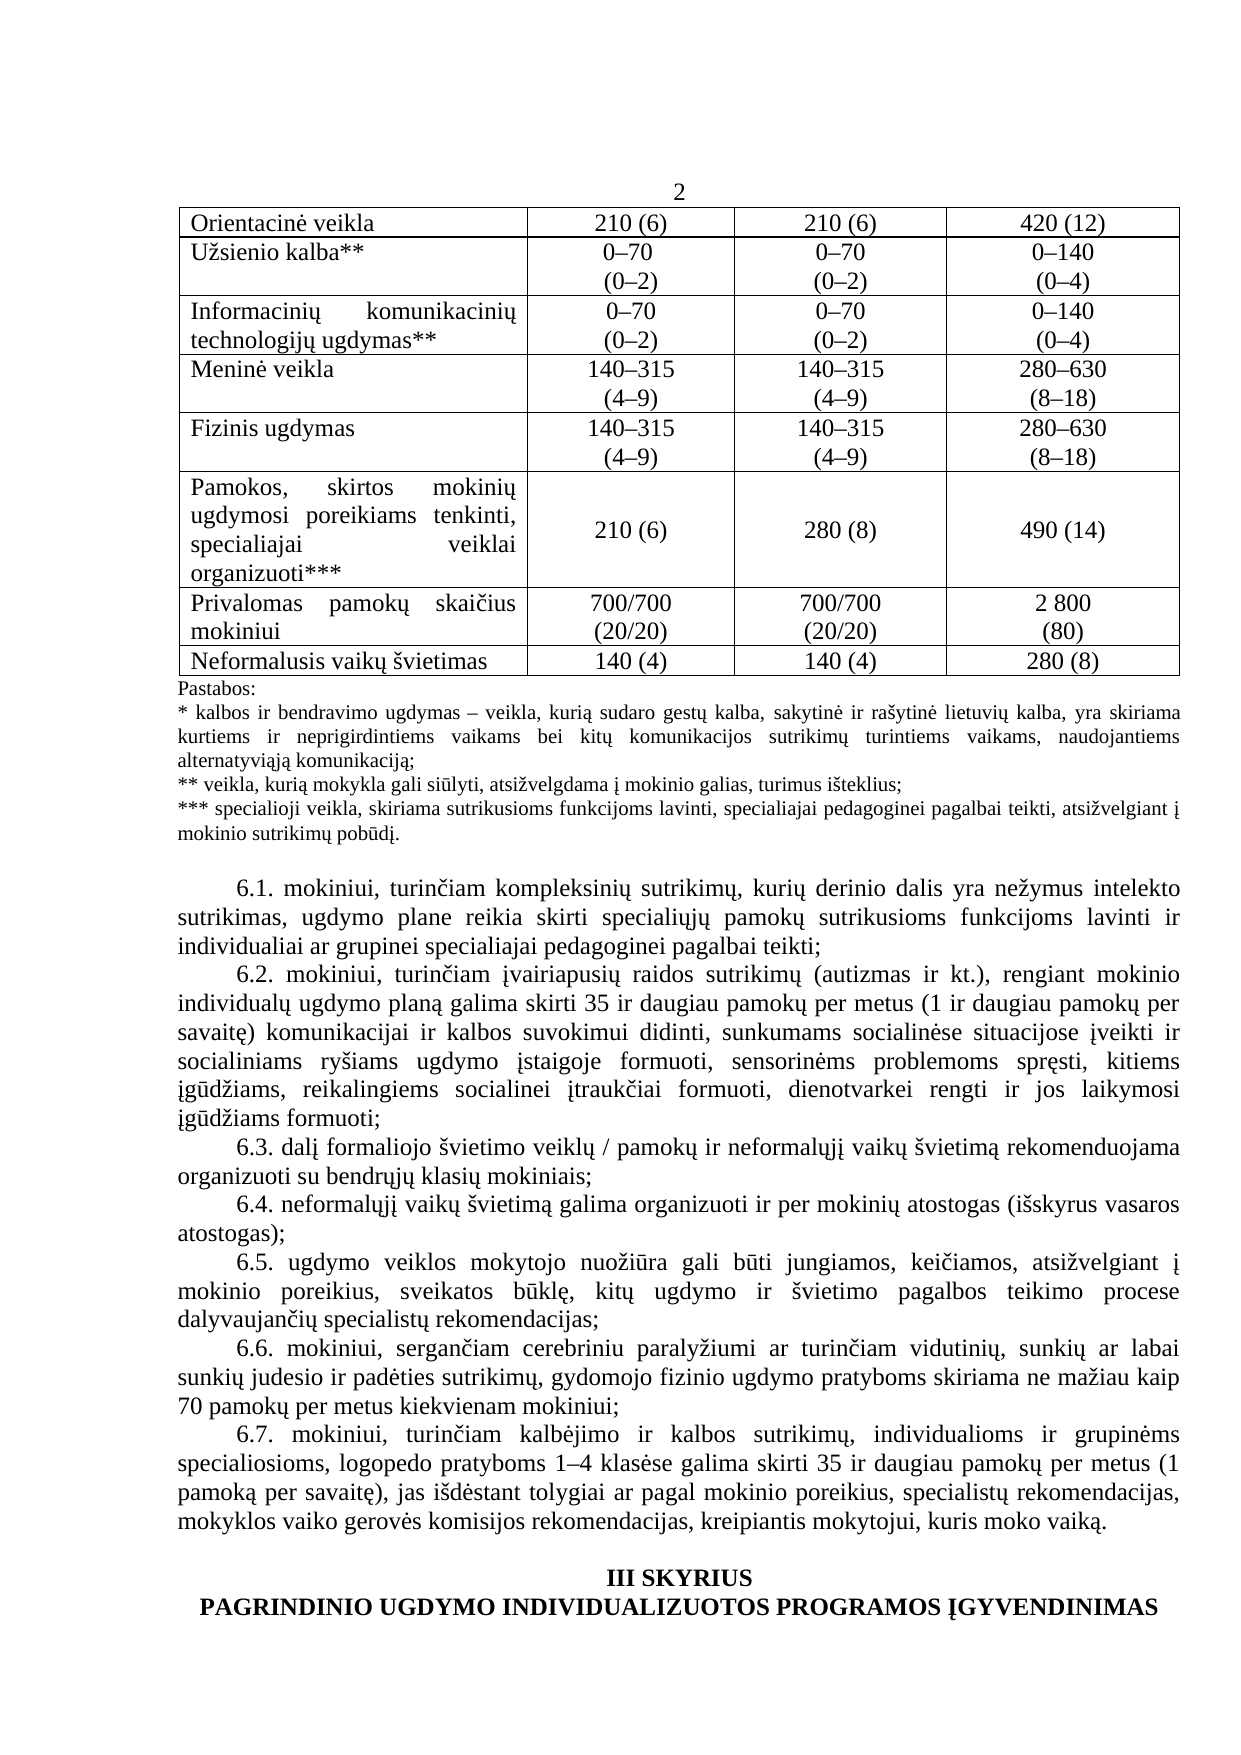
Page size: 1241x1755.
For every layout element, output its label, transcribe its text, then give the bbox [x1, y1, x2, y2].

text 6.6. mokiniui, sergančiam cerebriniu paralyžiumi ar turinčiam vidutinių, sunkių ar labai sunkių judesio ir padėties sutrikimų, gydomojo fizinio ugdymo pratyboms skiriama ne mažiau kaip 70 pamokų per metus kiekvienam mokiniui; [177, 1333, 1181, 1419]
table_cell Meninė veikla [180, 355, 527, 412]
table_cell 2 800 (80) [947, 588, 1179, 645]
text 6.1. mokiniui, turinčiam kompleksinių sutrikimų, kurių derinio dalis yra nežymus intelekto sutrikimas, ugdymo plane reikia skirti specialiųjų pamokų sutrikusioms funkcijoms lavinti ir individualiai ar grupinei specialiajai pedagoginei pagalbai teikti; [177, 873, 1181, 959]
text Pastabos: [177, 676, 1181, 700]
table_cell Užsienio kalba** [180, 238, 527, 295]
text *** specialioji veikla, skiriama sutrikusioms funkcijoms lavinti, specialiajai pedagoginei pagalbai teikti, atsižvelgiant į mokinio sutrikimų pobūdį. [177, 796, 1181, 844]
text III SKYRIUS [177, 1563, 1181, 1592]
text 6.3. dalį formaliojo švietimo veiklų / pamokų ir neformalųjį vaikų švietimą rekomenduojama organizuoti su bendrųjų klasių mokiniais; [177, 1132, 1181, 1189]
table_cell 0–70 (0–2) [735, 296, 946, 353]
table_cell Neformalusis vaikų švietimas [180, 646, 527, 675]
table_cell 700/700 (20/20) [528, 588, 734, 645]
table_cell 140 (4) [735, 646, 946, 675]
table_cell 0–70 (0–2) [735, 238, 946, 295]
table_cell 700/700 (20/20) [735, 588, 946, 645]
text ** veikla, kurią mokykla gali siūlyti, atsižvelgdama į mokinio galias, turimus išteklius; [177, 772, 1181, 796]
table_cell 140–315 (4–9) [735, 413, 946, 471]
table_cell Pamokos, skirtos mokinių ugdymosi poreikiams tenkinti, specialiajai veiklai organizuoti*** [180, 472, 527, 587]
table_cell 210 (6) [528, 208, 734, 236]
table_cell 280–630 (8–18) [947, 355, 1179, 412]
table_cell 280 (8) [947, 646, 1179, 675]
table_cell 280–630 (8–18) [947, 413, 1179, 471]
table_cell 0–70 (0–2) [528, 238, 734, 295]
table_cell 140–315 (4–9) [735, 355, 946, 412]
text 6.4. neformalųjį vaikų švietimą galima organizuoti ir per mokinių atostogas (išskyrus vasaros atostogas); [177, 1189, 1181, 1247]
table_cell 0–70 (0–2) [528, 296, 734, 353]
table_cell 140 (4) [528, 646, 734, 675]
table_cell 210 (6) [528, 472, 734, 587]
table_cell Fizinis ugdymas [180, 413, 527, 471]
table_cell 0–140 (0–4) [947, 296, 1179, 353]
table_cell 420 (12) [947, 208, 1179, 236]
table_cell Informacinių komunikacinių technologijų ugdymas** [180, 296, 527, 353]
text 6.7. mokiniui, turinčiam kalbėjimo ir kalbos sutrikimų, individualioms ir grupinėms specialiosioms, logopedo pratyboms 1–4 klasėse galima skirti 35 ir daugiau pamokų per metus (1 pamoką per savaitę), jas išdėstant tolygiai ar pagal mokinio poreikius, specialistų rekomendacijas, mokyklos vaiko gerovės komisijos rekomendacijas, kreipiantis mokytojui, kuris moko vaiką. [177, 1419, 1181, 1534]
text * kalbos ir bendravimo ugdymas – veikla, kurią sudaro gestų kalba, sakytinė ir rašytinė lietuvių kalba, yra skiriama kurtiems ir neprigirdintiems vaikams bei kitų komunikacijos sutrikimų turintiems vaikams, naudojantiems alternatyviąją komunikaciją; [177, 700, 1181, 772]
text 6.2. mokiniui, turinčiam įvairiapusių raidos sutrikimų (autizmas ir kt.), rengiant mokinio individualų ugdymo planą galima skirti 35 ir daugiau pamokų per metus (1 ir daugiau pamokų per savaitę) komunikacijai ir kalbos suvokimui didinti, sunkumams socialinėse situacijose įveikti ir socialiniams ryšiams ugdymo įstaigoje formuoti, sensorinėms problemoms spręsti, kitiems įgūdžiams, reikalingiems socialinei įtraukčiai formuoti, dienotvarkei rengti ir jos laikymosi įgūdžiams formuoti; [177, 959, 1181, 1132]
table_cell 0–140 (0–4) [947, 238, 1179, 295]
table_cell 140–315 (4–9) [528, 413, 734, 471]
table_cell 140–315 (4–9) [528, 355, 734, 412]
text PAGRINDINIO UGDYMO INDIVIDUALIZUOTOS PROGRAMOS ĮGYVENDINIMAS [177, 1592, 1181, 1621]
table_cell Privalomas pamokų skaičius mokiniui [180, 588, 527, 645]
table_cell 280 (8) [735, 472, 946, 587]
text 6.5. ugdymo veiklos mokytojo nuožiūra gali būti jungiamos, keičiamos, atsižvelgiant į mokinio poreikius, sveikatos būklę, kitų ugdymo ir švietimo pagalbos teikimo procese dalyvaujančių specialistų rekomendacijas; [177, 1247, 1181, 1333]
table_cell 210 (6) [735, 208, 946, 236]
table_cell Orientacinė veikla [180, 208, 527, 236]
table_cell 490 (14) [947, 472, 1179, 587]
